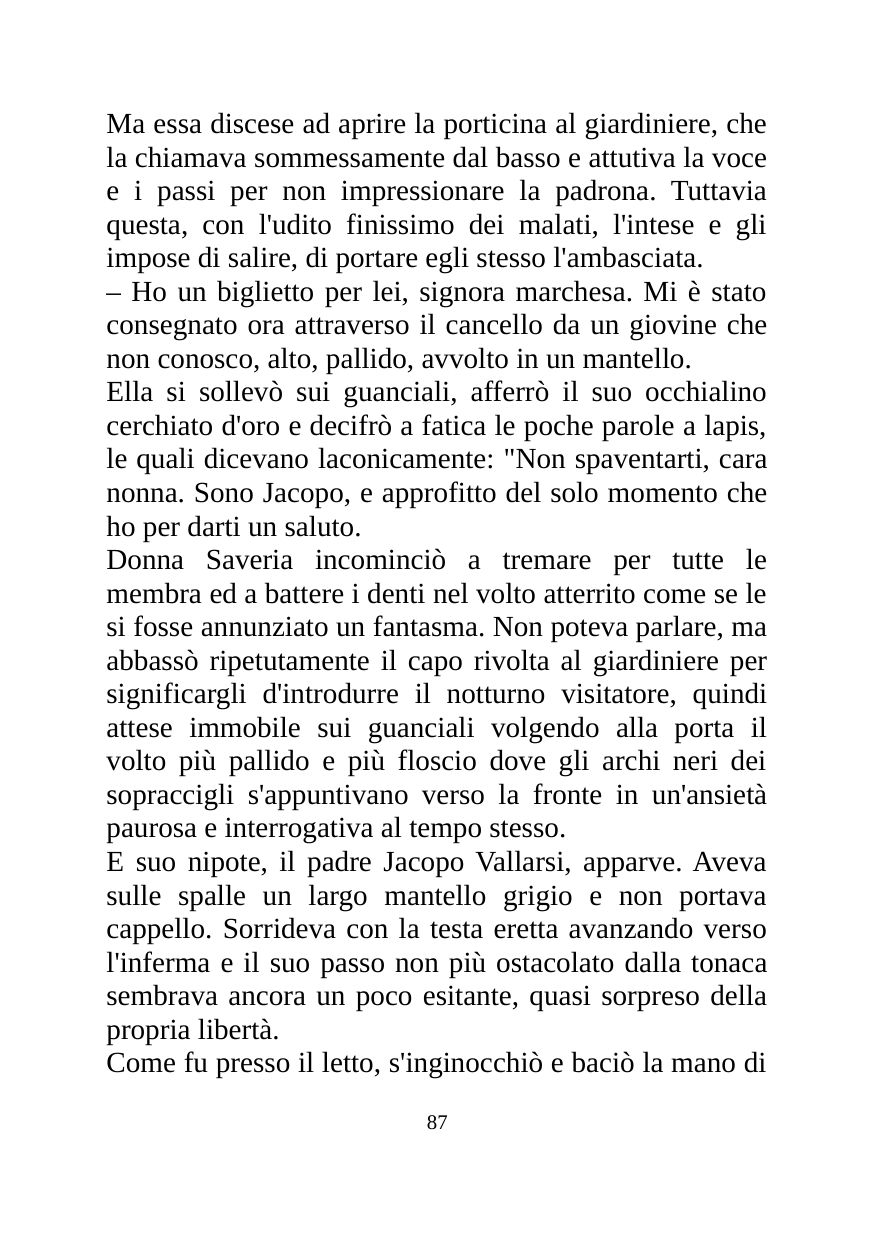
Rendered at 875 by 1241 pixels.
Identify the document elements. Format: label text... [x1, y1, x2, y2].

text Donna Saveria incominciò a tremare per tutte le membra ed a battere i denti nel volto atterrito come se le si fosse annunziato un fantasma. Non poteva parlare, ma abbassò ripetutamente il capo rivolta al giardiniere per significargli d'introdurre il notturno visitatore, quindi attese immobile sui guanciali volgendo alla porta il volto più pallido e più floscio dove gli archi neri dei sopraccigli s'appuntivano verso la fronte in un'ansietà paurosa e interrogativa al tempo stesso. [106, 542, 768, 844]
text Come fu presso il letto, s'inginocchiò e baciò la mano di [106, 1045, 768, 1079]
text Ma essa discese ad aprire la porticina al giardiniere, che la chiamava sommessamente dal basso e attutiva la voce e i passi per non impressionare la padrona. Tuttavia questa, con l'udito finissimo dei malati, l'intese e gli impose di salire, di portare egli stesso l'ambasciata. [106, 106, 768, 274]
text Ella si sollevò sui guanciali, afferrò il suo occhialino cerchiato d'oro e decifrò a fatica le poche parole a lapis, le quali dicevano laconicamente: "Non spaventarti, cara nonna. Sono Jacopo, e approfitto del solo momento che ho per darti un saluto. [106, 374, 768, 542]
text – Ho un biglietto per lei, signora marchesa. Mi è stato consegnato ora attraverso il cancello da un giovine che non conosco, alto, pallido, avvolto in un mantello. [106, 274, 768, 374]
text E suo nipote, il padre Jacopo Vallarsi, apparve. Aveva sulle spalle un largo mantello grigio e non portava cappello. Sorrideva con la testa eretta avanzando verso l'inferma e il suo passo non più ostacolato dalla tonaca sembrava ancora un poco esitante, quasi sorpreso della propria libertà. [106, 844, 768, 1045]
